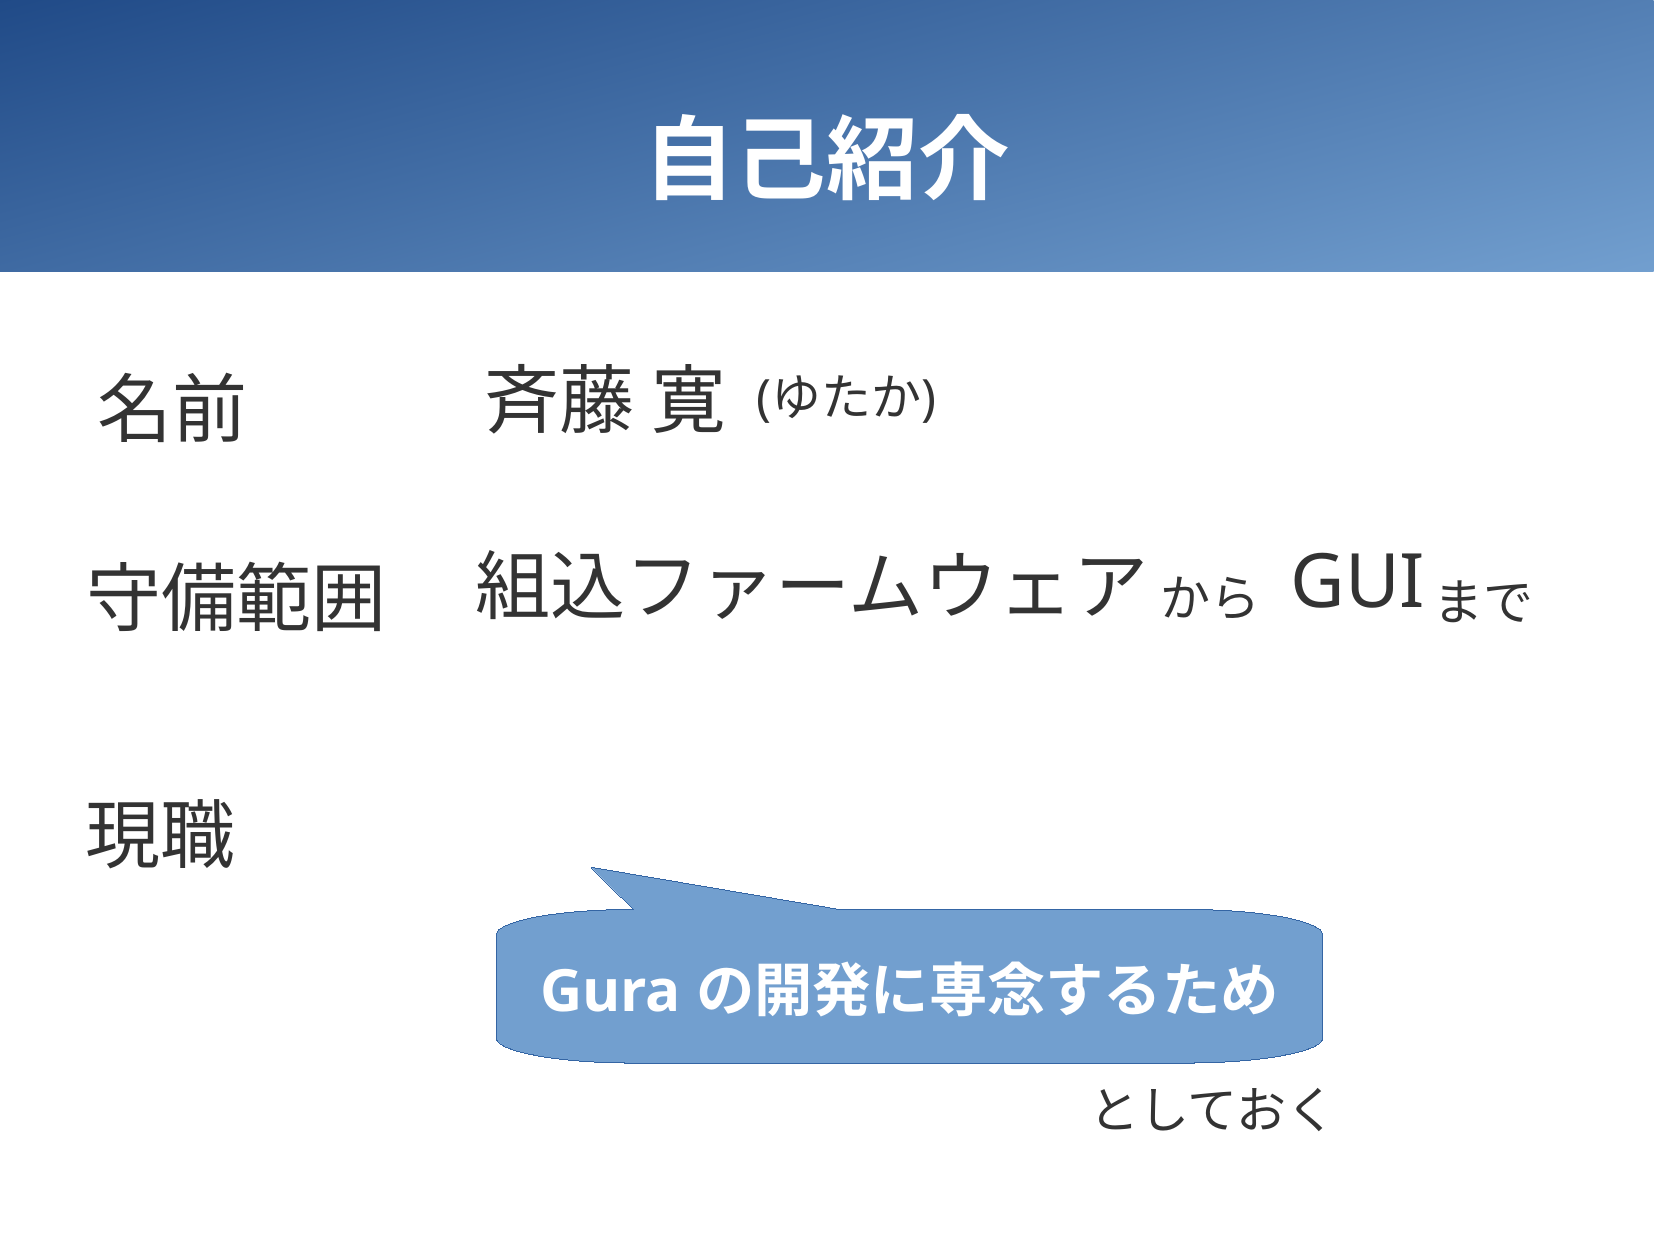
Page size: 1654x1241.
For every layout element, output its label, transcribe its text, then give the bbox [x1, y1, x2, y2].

text_box (ゆたか) [741, 350, 1052, 449]
text_box Gura の開発に専念するため [496, 867, 1323, 1064]
text_box 名前 [82, 342, 263, 470]
text_box 組込ファームウェア [460, 519, 1193, 648]
text_box GUI [1275, 519, 1465, 635]
title 自己紹介 [82, 49, 1571, 257]
text_box まで [1419, 555, 1560, 645]
text_box から [1145, 550, 1286, 641]
text_box 守備範囲 [71, 531, 402, 659]
text_box 斉藤 寛 [469, 333, 780, 461]
text_box 現職 [70, 767, 251, 896]
text_box としておく [1074, 1062, 1385, 1162]
